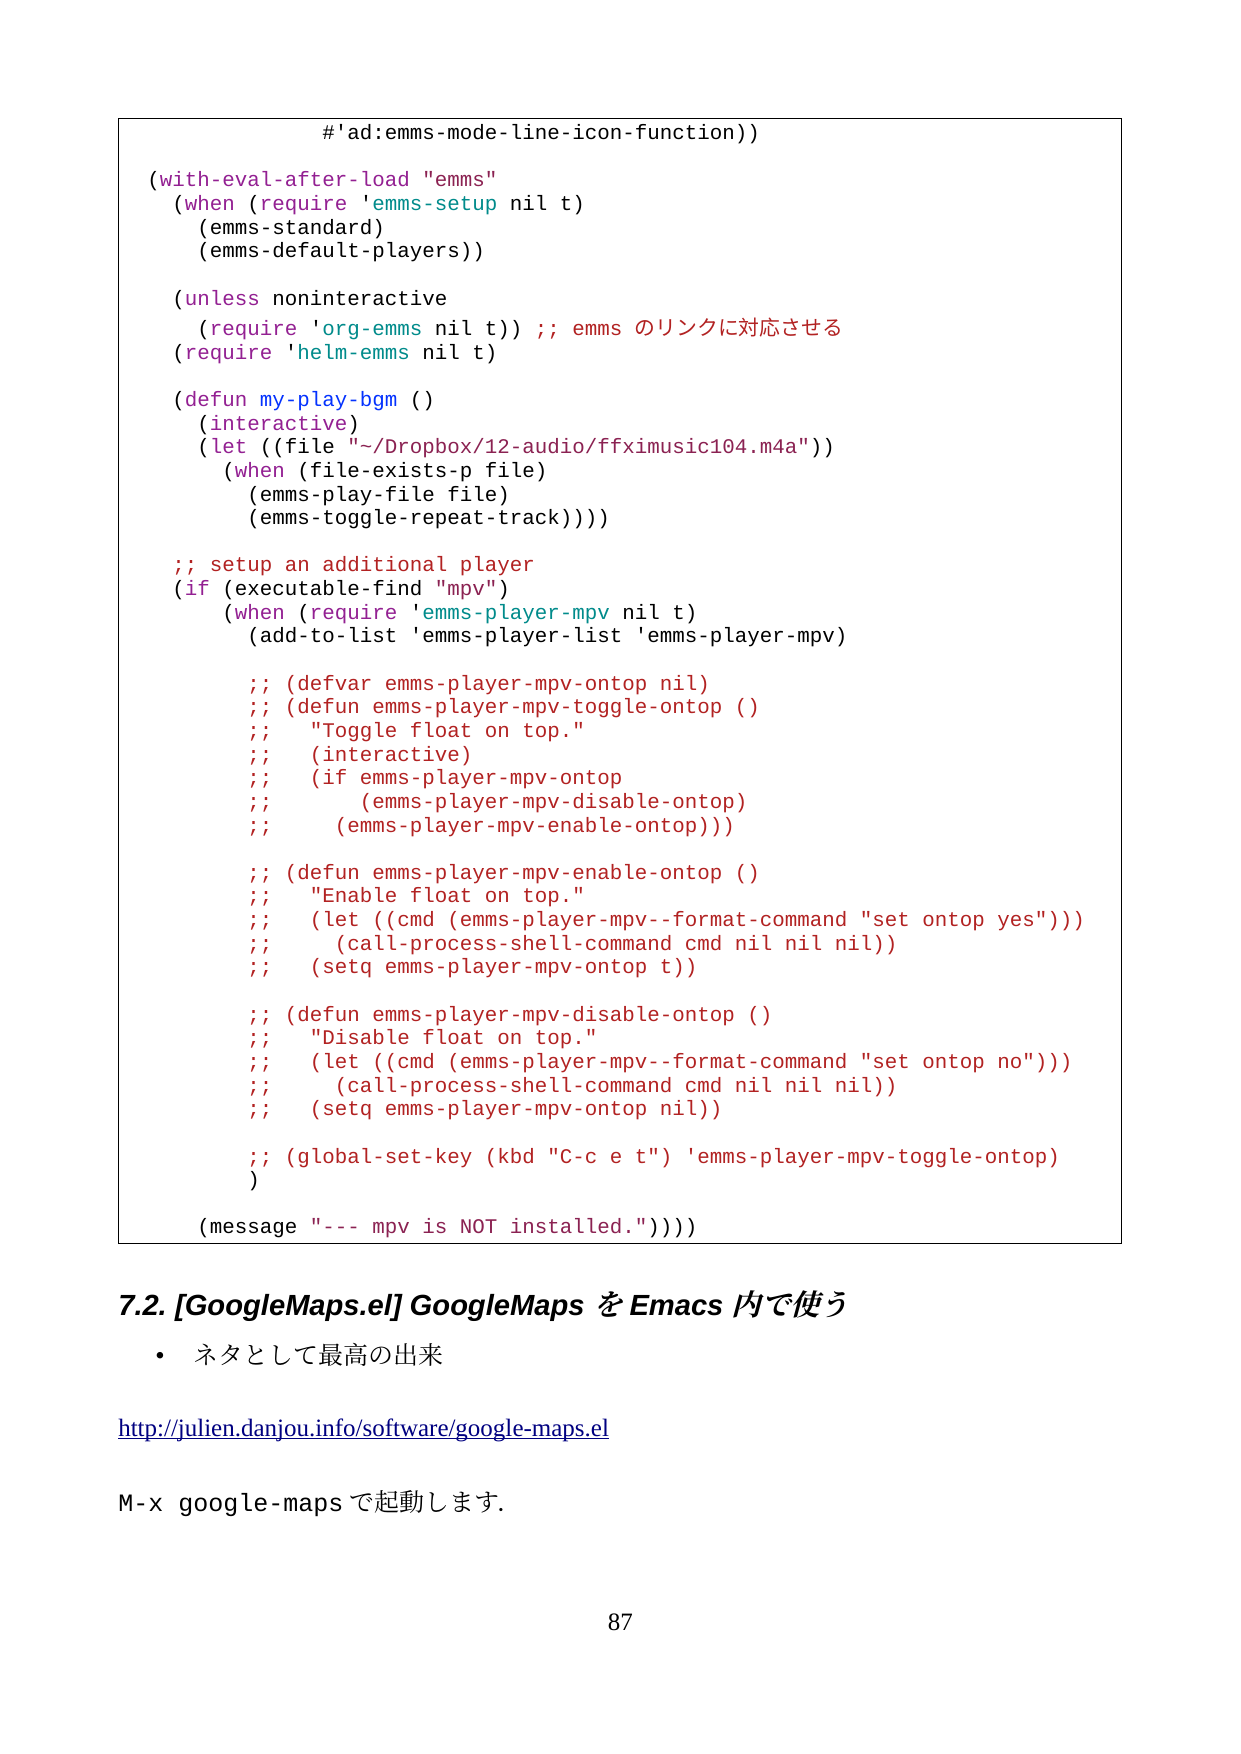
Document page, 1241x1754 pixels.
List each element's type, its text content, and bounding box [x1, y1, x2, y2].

text ;; (global-set-key (kbd "C-c e t") 'emms-player-mpv-toggle-ontop) [119, 1142, 1121, 1165]
text ;; (let ((cmd (emms-player-mpv--format-command "set ontop yes"))) [119, 905, 1121, 929]
text (let ((file "~/Dropbox/12-audio/ffximusic104.m4a")) [119, 432, 1121, 456]
text ;; "Disable float on top." [119, 1023, 1121, 1047]
subtitle [GoogleMaps.el] GoogleMaps を Emacs 内で使う [118, 1282, 1122, 1323]
text http://julien.danjou.info/software/google-maps.el [118, 1413, 1122, 1471]
text (if (executable-find "mpv") [119, 574, 1121, 598]
text ;; "Toggle float on top." [119, 716, 1121, 740]
text ;; (call-process-shell-command cmd nil nil nil)) [119, 1071, 1121, 1094]
text ;; (if emms-player-mpv-ontop [119, 763, 1121, 787]
text ;; (defvar emms-player-mpv-ontop nil) [119, 669, 1121, 692]
text (when (file-exists-p file) [119, 456, 1121, 479]
text ;; (let ((cmd (emms-player-mpv--format-command "set ontop no"))) [119, 1047, 1121, 1071]
text M-x google-maps で起動します． [118, 1483, 1122, 1548]
text ;; setup an additional player [119, 551, 1121, 574]
text ;; (defun emms-player-mpv-disable-ontop () [119, 1000, 1121, 1023]
text (when (require 'emms-setup nil t) [119, 189, 1121, 213]
text ) [119, 1165, 1121, 1189]
text (when (require 'emms-player-mpv nil t) [119, 598, 1121, 621]
text (defun my-play-bgm () [119, 385, 1121, 409]
text ;; (defun emms-player-mpv-enable-ontop () [119, 858, 1121, 882]
text (interactive) [119, 409, 1121, 432]
text (emms-default-players)) [119, 236, 1121, 260]
text (emms-standard) [119, 213, 1121, 236]
text ;; "Enable float on top." [119, 882, 1121, 905]
text ;; (call-process-shell-command cmd nil nil nil)) [119, 929, 1121, 952]
text #'ad:emms-mode-line-icon-function)) [119, 119, 1121, 142]
text (unless noninteractive [119, 284, 1121, 307]
text ;; (emms-player-mpv-disable-ontop) [119, 787, 1121, 811]
text (require 'helm-emms nil t) [119, 338, 1121, 361]
text ;; (interactive) [119, 740, 1121, 763]
text ;; (emms-player-mpv-enable-ontop))) [119, 811, 1121, 834]
text (add-to-list 'emms-player-list 'emms-player-mpv) [119, 621, 1121, 645]
text (emms-toggle-repeat-track)))) [119, 503, 1121, 527]
text (emms-play-file file) [119, 479, 1121, 503]
text (require 'org-emms nil t)) ;; emms のリンクに対応させる [119, 307, 1121, 338]
text ;; (defun emms-player-mpv-toggle-ontop () [119, 692, 1121, 716]
text (message "--- mpv is NOT installed.")))) [119, 1213, 1121, 1243]
text ;; (setq emms-player-mpv-ontop t)) [119, 952, 1121, 976]
list ネタとして最高の出来 [156, 1336, 1122, 1401]
text ;; (setq emms-player-mpv-ontop nil)) [119, 1094, 1121, 1118]
text (with-eval-after-load "emms" [119, 165, 1121, 189]
